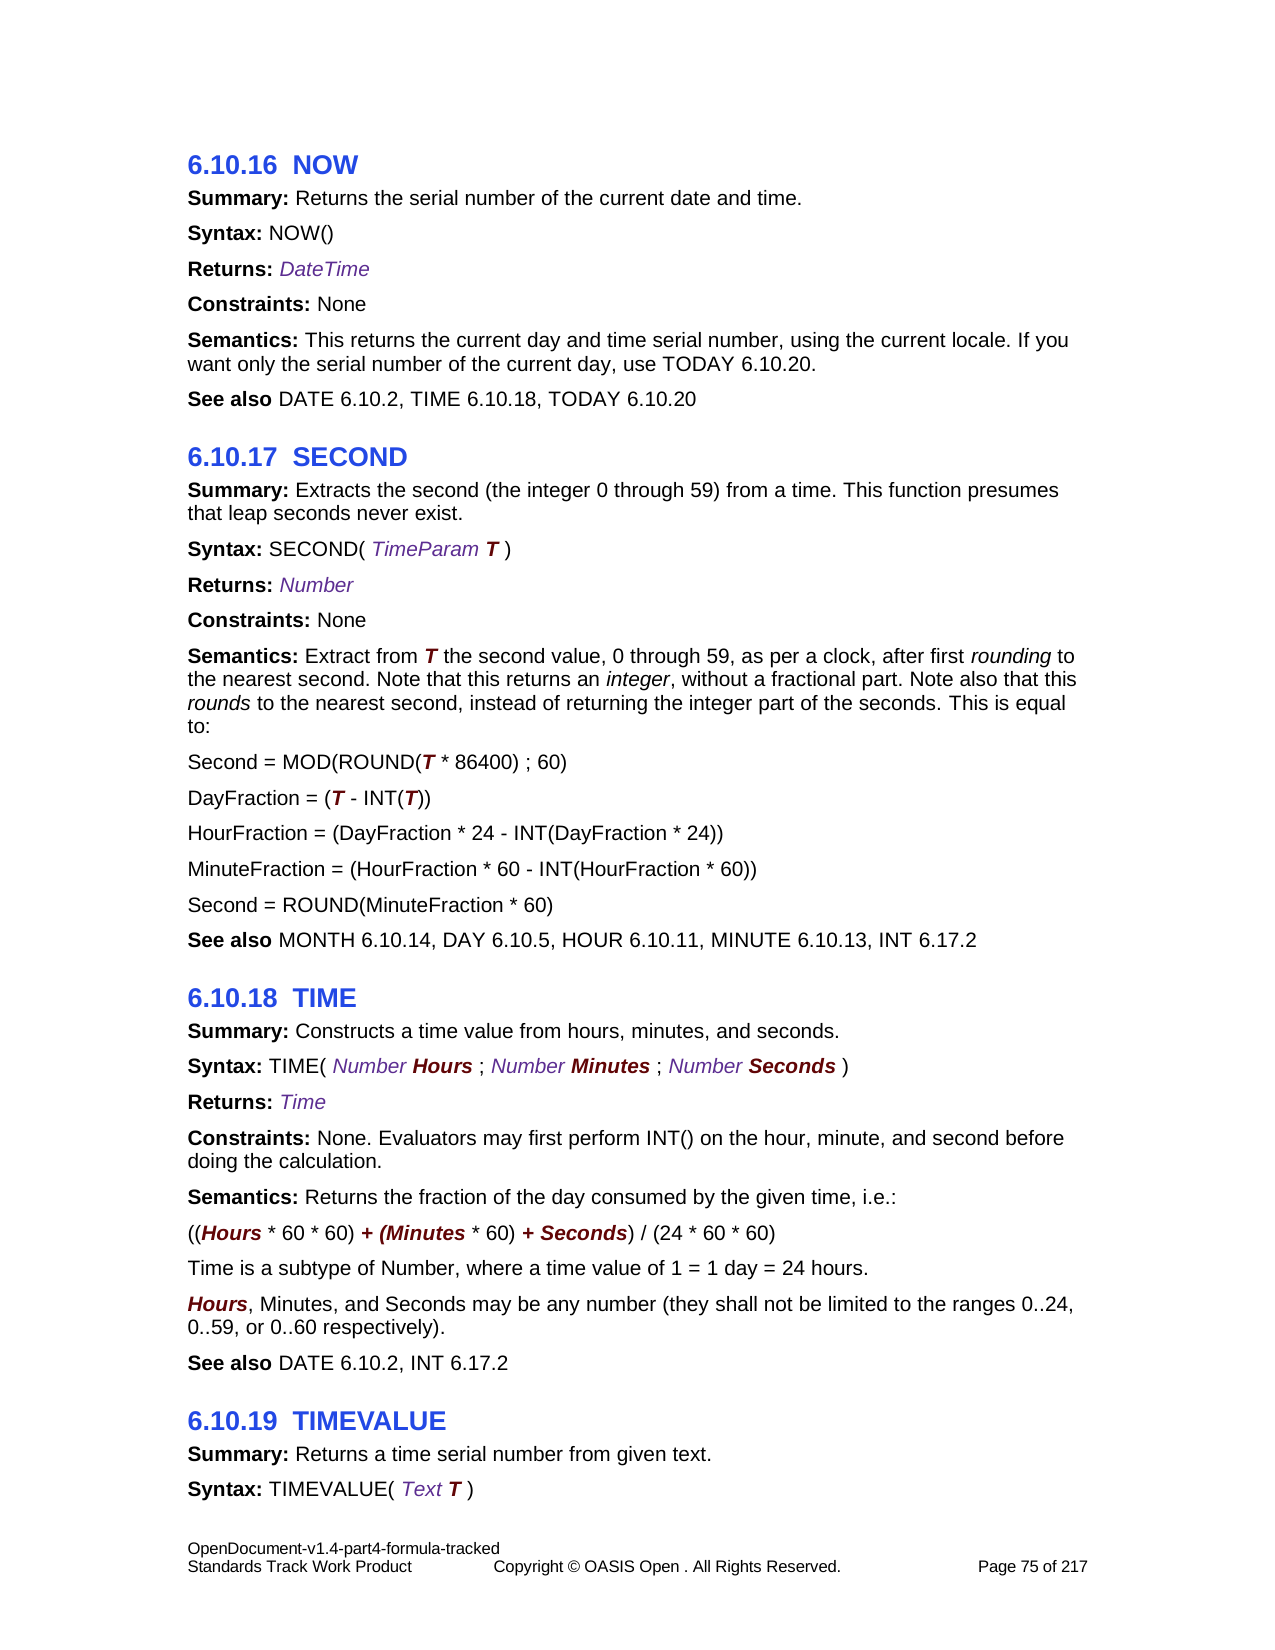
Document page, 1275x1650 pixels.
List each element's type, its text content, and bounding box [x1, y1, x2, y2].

text HourFraction = (DayFraction * 24 - INT(DayFraction * 24)) [187, 822, 1088, 845]
text Semantics: Extract from T the second value, 0 through 59, as per a clock, after first rounding to the nearest second. Note that this returns an integer, without a fractional part. Note also that this rounds to the nearest second, instead of returning the integer part of the seconds. This is equal to: [187, 644, 1088, 738]
text Syntax: TIME( Number Hours ; Number Minutes ; Number Seconds ) [187, 1055, 1088, 1078]
text DayFraction = (T - INT(T)) [187, 786, 1088, 810]
text Summary: Returns a time serial number from given text. [187, 1442, 1088, 1466]
text ((Hours * 60 * 60) + (Minutes * 60) + Seconds) / (24 * 60 * 60) [187, 1221, 1088, 1244]
text Returns: DateTime [187, 257, 1088, 281]
text Time is a subtype of Number, where a time value of 1 = 1 day = 24 hours. [187, 1257, 1088, 1280]
text MinuteFraction = (HourFraction * 60 - INT(HourFraction * 60)) [187, 857, 1088, 881]
text See also DATE 6.10.2, TIME 6.10.18, TODAY 6.10.20 [187, 388, 1088, 411]
text Second = ROUND(MinuteFraction * 60) [187, 893, 1088, 917]
text Syntax: SECOND( TimeParam T ) [187, 537, 1088, 561]
text Constraints: None. Evaluators may first perform INT() on the hour, minute, and second before doing the calculation. [187, 1126, 1088, 1173]
text Syntax: NOW() [187, 222, 1088, 245]
text See also DATE 6.10.2, INT 6.17.2 [187, 1351, 1088, 1375]
text Summary: Returns the serial number of the current date and time. [187, 186, 1088, 209]
subtitle NOW [187, 150, 1088, 180]
subtitle TIME [187, 983, 1088, 1013]
text Hours, Minutes, and Seconds may be any number (they shall not be limited to the ranges 0..24, 0..59, or 0..60 respectively). [187, 1292, 1088, 1339]
text Second = MOD(ROUND(T * 86400) ; 60) [187, 751, 1088, 774]
text See also MONTH 6.10.14, DAY 6.10.5, HOUR 6.10.11, MINUTE 6.10.13, INT 6.17.2 [187, 929, 1088, 952]
text Constraints: None [187, 609, 1088, 632]
text Returns: Time [187, 1091, 1088, 1114]
text Returns: Number [187, 573, 1088, 597]
subtitle TIMEVALUE [187, 1406, 1088, 1436]
text Summary: Extracts the second (the integer 0 through 59) from a time. This function presumes that leap seconds never exist. [187, 478, 1088, 525]
text Syntax: TIMEVALUE( Text T ) [187, 1478, 1088, 1501]
text Constraints: None [187, 293, 1088, 316]
subtitle SECOND [187, 442, 1088, 472]
text Summary: Constructs a time value from hours, minutes, and seconds. [187, 1019, 1088, 1043]
text Semantics: This returns the current day and time serial number, using the current locale. If you want only the serial number of the current day, use TODAY 6.10.20. [187, 328, 1088, 376]
text Semantics: Returns the fraction of the day consumed by the given time, i.e.: [187, 1185, 1088, 1209]
